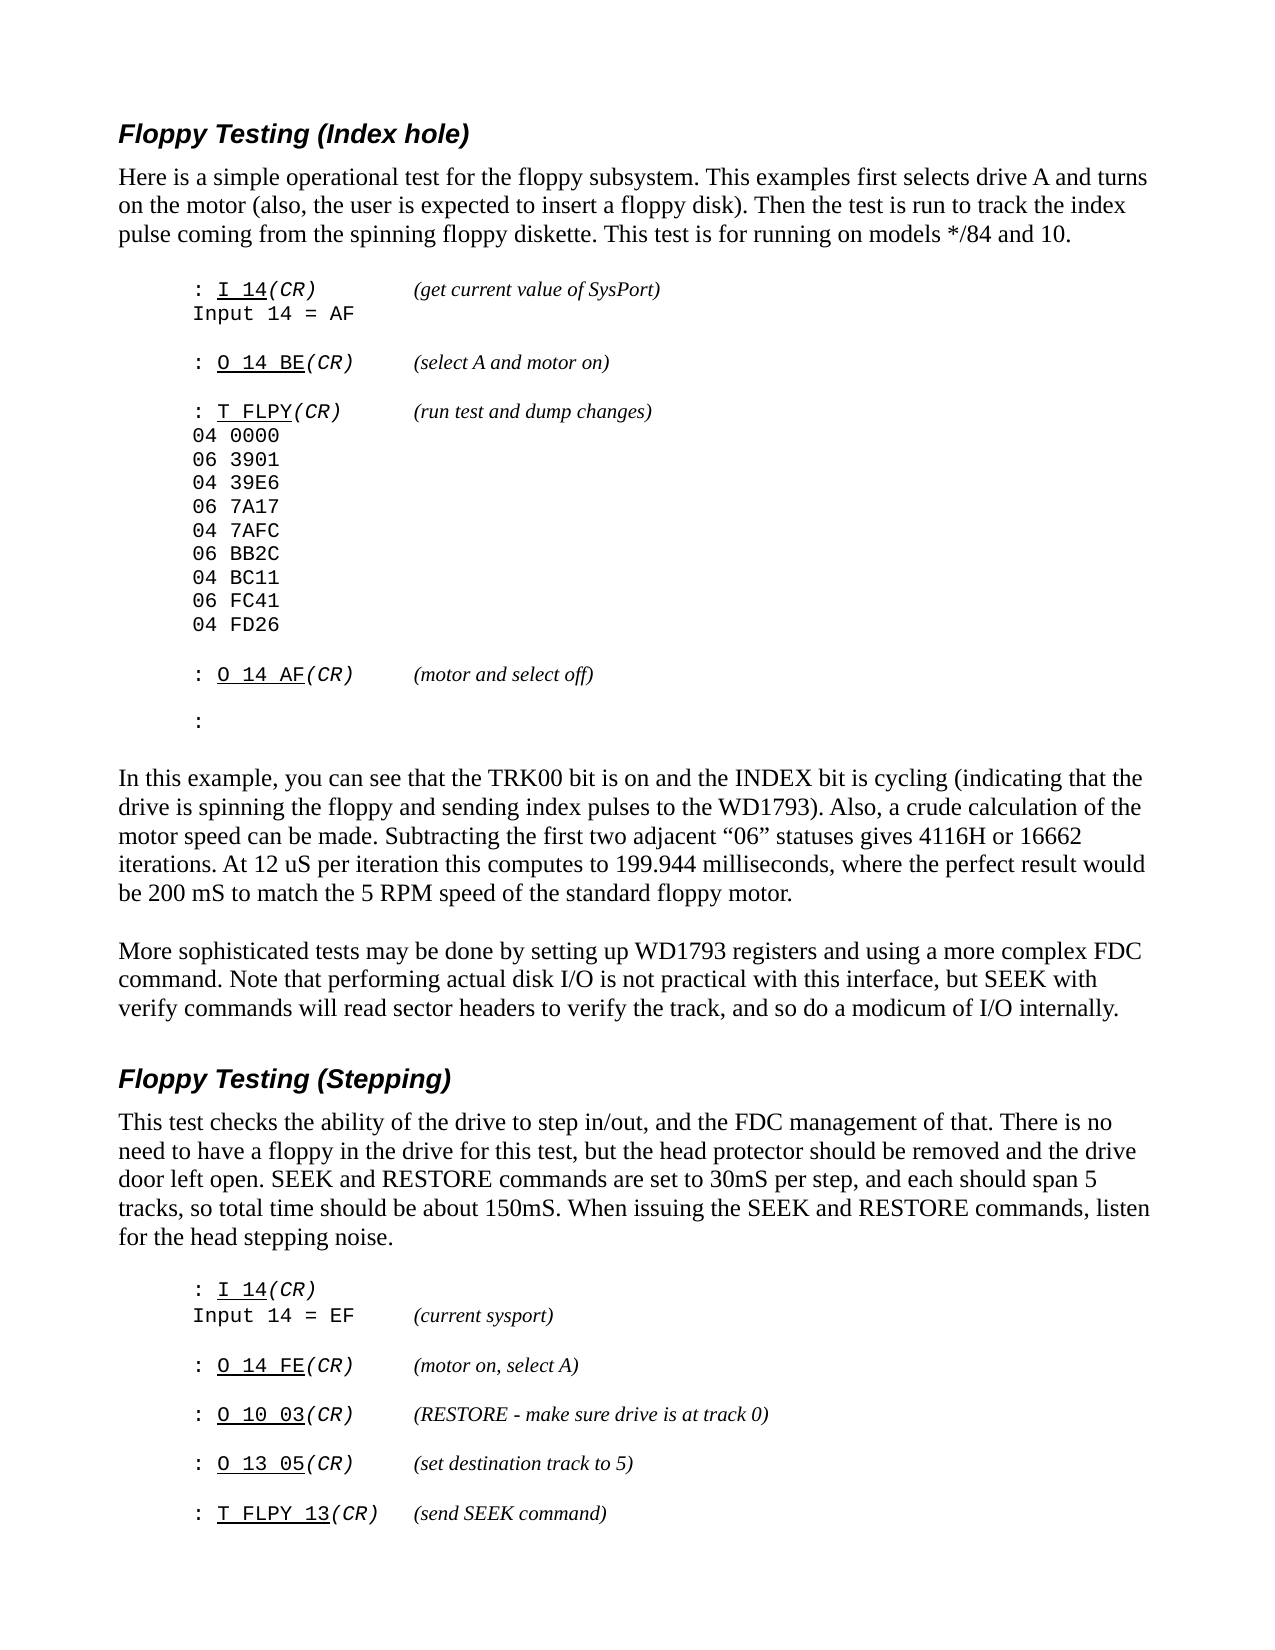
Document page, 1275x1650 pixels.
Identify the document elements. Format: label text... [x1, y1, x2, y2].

text : T FLPY(CR) (run test and dump changes) [192, 399, 1157, 425]
text 04 0000 [192, 425, 1157, 449]
text Here is a simple operational test for the floppy subsystem. This examples first selects drive A and turns on the motor (also, the user is expected to insert a floppy disk). Then the test is run to track the index pulse coming from the spinning floppy diskette. This test is for running on models */84 and 10. [118, 162, 1157, 248]
text : I 14(CR) [192, 1279, 1157, 1303]
text : I 14(CR) (get current value of SysPort) [192, 277, 1157, 303]
text 04 39E6 [192, 472, 1157, 496]
text 06 BB2C [192, 543, 1157, 567]
text Input 14 = EF (current sysport) [192, 1303, 1157, 1329]
text This test checks the ability of the drive to step in/out, and the FDC management of that. There is no need to have a floppy in the drive for this test, but the head protector should be removed and the drive door left open. SEEK and RESTORE commands are set to 30mS per step, and each should span 5 tracks, so total time should be about 150mS. When issuing the SEEK and RESTORE commands, listen for the head stepping noise. [118, 1107, 1157, 1251]
text : T FLPY 13(CR) (send SEEK command) [192, 1501, 1157, 1526]
text : O 10 03(CR) (RESTORE - make sure drive is at track 0) [192, 1402, 1157, 1428]
text 06 FC41 [192, 591, 1157, 614]
text : [192, 711, 1157, 734]
text : O 14 BE(CR) (select A and motor on) [192, 350, 1157, 376]
text In this example, you can see that the TRK00 bit is on and the INDEX bit is cycling (indicating that the drive is spinning the floppy and sending index pulses to the WD1793). Also, a crude calculation of the motor speed can be made. Subtracting the first two adjacent “06” statuses gives 4116H or 16662 iterations. At 12 uS per iteration this computes to 199.944 milliseconds, where the perfect result would be 200 mS to match the 5 RPM speed of the standard floppy motor. [118, 763, 1157, 907]
text More sophisticated tests may be done by setting up WD1793 registers and using a more complex FDC command. Note that performing actual disk I/O is not practical with this interface, but SEEK with verify commands will read sector headers to verify the track, and so do a modicum of I/O internally. [118, 936, 1157, 1022]
text 06 7A17 [192, 496, 1157, 519]
text 04 FD26 [192, 614, 1157, 638]
text 06 3901 [192, 449, 1157, 472]
subtitle Floppy Testing (Index hole) [118, 118, 1157, 149]
subtitle Floppy Testing (Stepping) [118, 1063, 1157, 1094]
text Input 14 = AF [192, 303, 1157, 326]
text : O 14 FE(CR) (motor on, select A) [192, 1352, 1157, 1378]
text : O 14 AF(CR) (motor and select off) [192, 661, 1157, 687]
text : O 13 05(CR) (set destination track to 5) [192, 1451, 1157, 1477]
text 04 7AFC [192, 519, 1157, 543]
text 04 BC11 [192, 567, 1157, 591]
